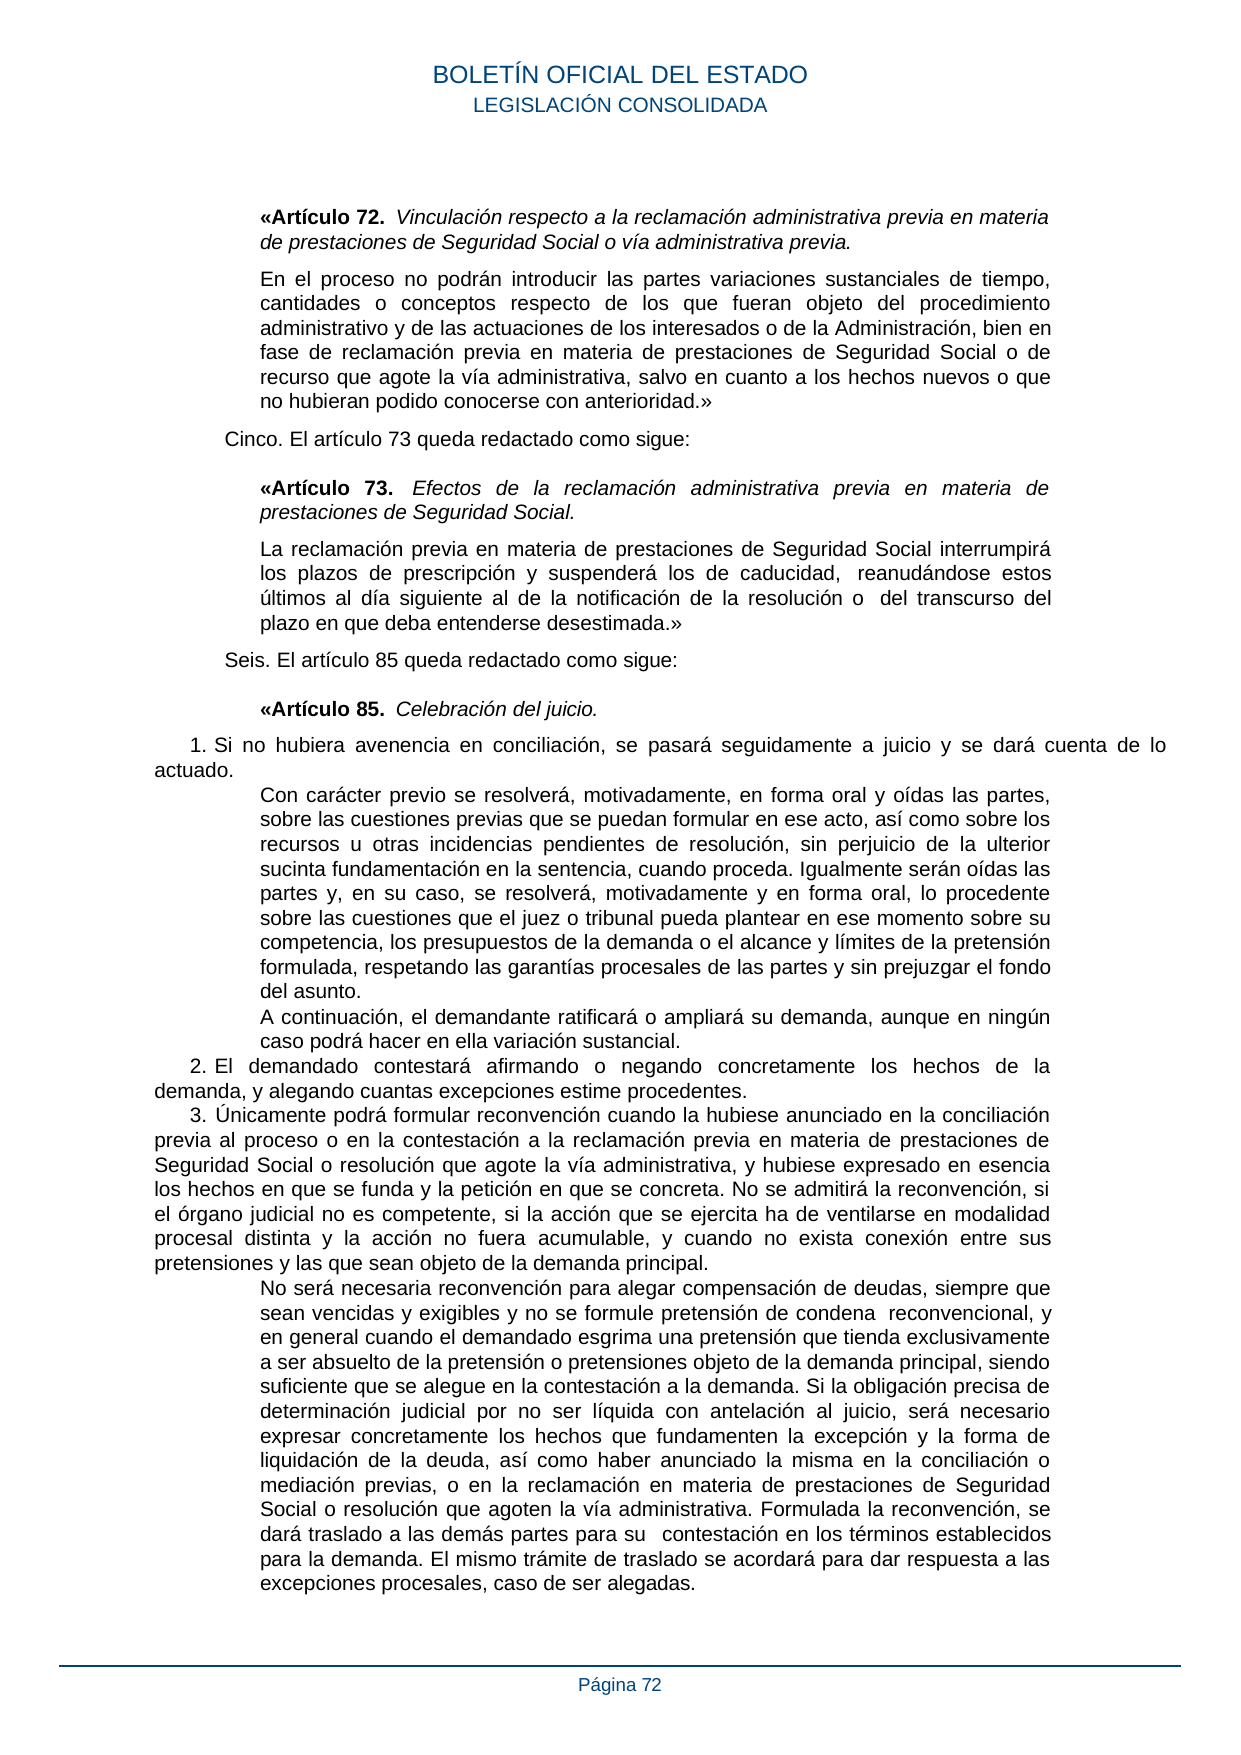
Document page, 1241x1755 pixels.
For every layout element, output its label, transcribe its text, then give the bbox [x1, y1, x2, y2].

text Con carácter previo se resolverá, motivadamente, en forma oral y oídas las partes, sobre las cuestiones previas que se puedan formular en ese acto, así como sobre los recursos u otras incidencias pendientes de resolución, sin perjuicio de la ulterior sucinta fundamentación en la sentencia, cuando proceda. Igualmente serán oídas las partes y, en su caso, se resolverá, motivadamente y en forma oral, lo procedente sobre las cuestiones que el juez o tribunal pueda plantear en ese momento sobre su competencia, los presupuestos de la demanda o el alcance y límites de la pretensión formulada, respetando las garantías procesales de las partes y sin prejuzgar el fondo del asunto. [260, 783, 1052, 1003]
list El demandado contestará afirmando o negando concretamente los hechos de la demanda, y alegando cuantas excepciones estime procedentes. [154, 1054, 1052, 1102]
text En el proceso no podrán introducir las partes variaciones sustanciales de tiempo, cantidades o conceptos respecto de los que fueran objeto del procedimiento administrativo y de las actuaciones de los interesados o de la Administración, bien en fase de reclamación previa en materia de prestaciones de Seguridad Social o de recurso que agote la vía administrativa, salvo en cuanto a los hechos nuevos o que no hubieran podido conocerse con anterioridad.» [260, 266, 1052, 413]
list Si no hubiera avenencia en conciliación, se pasará seguidamente a juicio y se dará cuenta de lo actuado. [154, 733, 1168, 782]
text «Artículo 85. Celebración del juicio. [260, 696, 1168, 720]
text «Artículo 72. Vinculación respecto a la reclamación administrativa previa en materia de prestaciones de Seguridad Social o vía administrativa previa. [260, 205, 1052, 254]
text Seis. El artículo 85 queda redactado como sigue: [224, 648, 1168, 672]
text «Artículo 73. Efectos de la reclamación administrativa previa en materia de prestaciones de Seguridad Social. [260, 475, 1052, 524]
text Cinco. El artículo 73 queda redactado como sigue: [224, 427, 1168, 451]
text A continuación, el demandante ratificará o ampliará su demanda, aunque en ningún caso podrá hacer en ella variación sustancial. [260, 1004, 1052, 1053]
text La reclamación previa en materia de prestaciones de Seguridad Social interrumpirá los plazos de prescripción y suspenderá los de caducidad, reanudándose estos últimos al día siguiente al de la notificación de la resolución o del transcurso del plazo en que deba entenderse desestimada.» [260, 537, 1052, 634]
text No será necesaria reconvención para alegar compensación de deudas, siempre que sean vencidas y exigibles y no se formule pretensión de condena reconvencional, y en general cuando el demandado esgrima una pretensión que tienda exclusivamente a ser absuelto de la pretensión o pretensiones objeto de la demanda principal, siendo suficiente que se alegue en la contestación a la demanda. Si la obligación precisa de determinación judicial por no ser líquida con antelación al juicio, será necesario expresar concretamente los hechos que fundamenten la excepción y la forma de liquidación de la deuda, así como haber anunciado la misma en la conciliación o mediación previas, o en la reclamación en materia de prestaciones de Seguridad Social o resolución que agoten la vía administrativa. Formulada la reconvención, se dará traslado a las demás partes para su contestación en los términos establecidos para la demanda. El mismo trámite de traslado se acordará para dar respuesta a las excepciones procesales, caso de ser alegadas. [260, 1276, 1052, 1595]
list Únicamente podrá formular reconvención cuando la hubiese anunciado en la conciliación previa al proceso o en la contestación a la reclamación previa en materia de prestaciones de Seguridad Social o resolución que agote la vía administrativa, y hubiese expresado en esencia los hechos en que se funda y la petición en que se concreta. No se admitirá la reconvención, si el órgano judicial no es competente, si la acción que se ejercita ha de ventilarse en modalidad procesal distinta y la acción no fuera acumulable, y cuando no exista conexión entre sus pretensiones y las que sean objeto de la demanda principal. [154, 1103, 1052, 1275]
